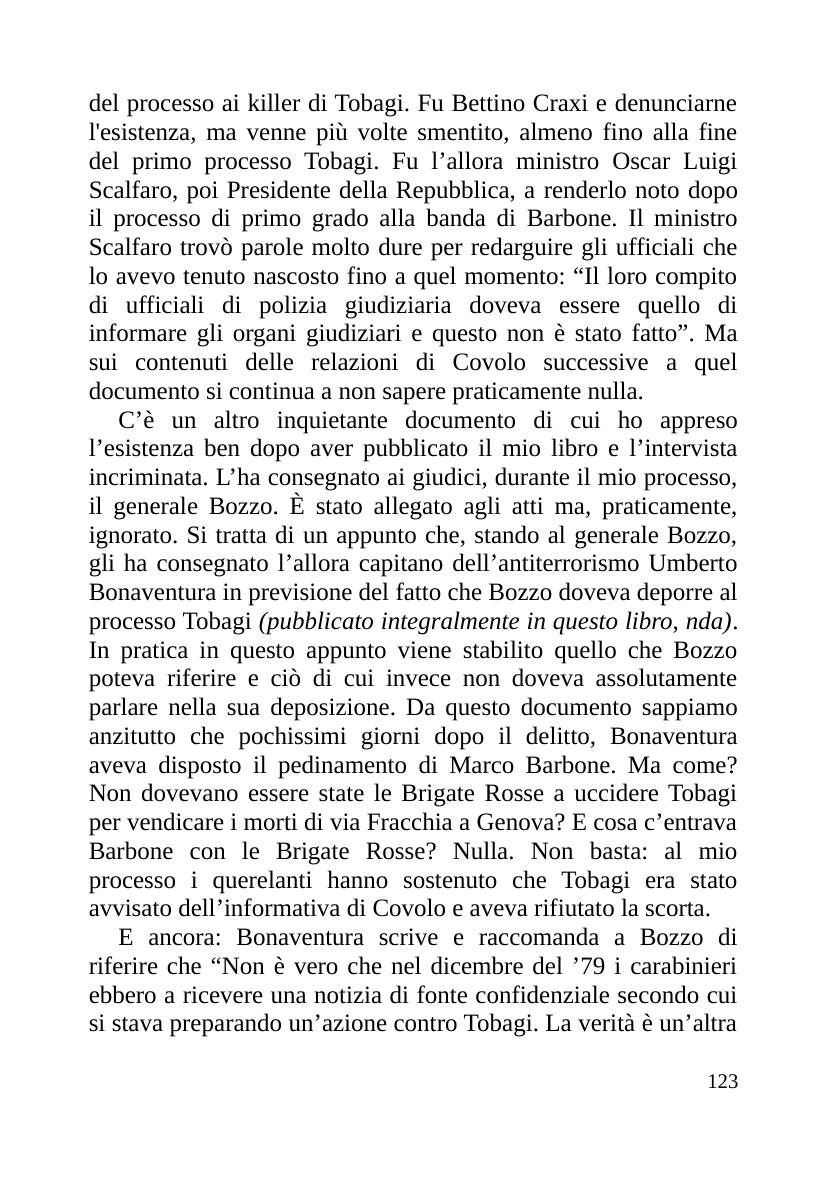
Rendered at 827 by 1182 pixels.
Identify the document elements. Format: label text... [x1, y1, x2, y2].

text del processo ai killer di Tobagi. Fu Bettino Craxi e denunciarne l'esistenza, ma venne più volte smentito, almeno fino alla fine del primo processo Tobagi. Fu l’allora ministro Oscar Luigi Scalfaro, poi Presidente della Repubblica, a renderlo noto dopo il processo di primo grado alla banda di Barbone. Il ministro Scalfaro trovò parole molto dure per redarguire gli ufficiali che lo avevo tenuto nascosto fino a quel momento: “Il loro compito di ufficiali di polizia giudiziaria doveva essere quello di informare gli organi giudiziari e questo non è stato fatto”. Ma sui contenuti delle relazioni di Covolo successive a quel documento si continua a non sapere praticamente nulla. [88, 88, 738, 405]
text E ancora: Bonaventura scrive e raccomanda a Bozzo di riferire che “Non è vero che nel dicembre del ’79 i carabinieri ebbero a ricevere una notizia di fonte confidenziale secondo cui si stava preparando un’azione contro Tobagi. La verità è un’altra [88, 922, 738, 1037]
